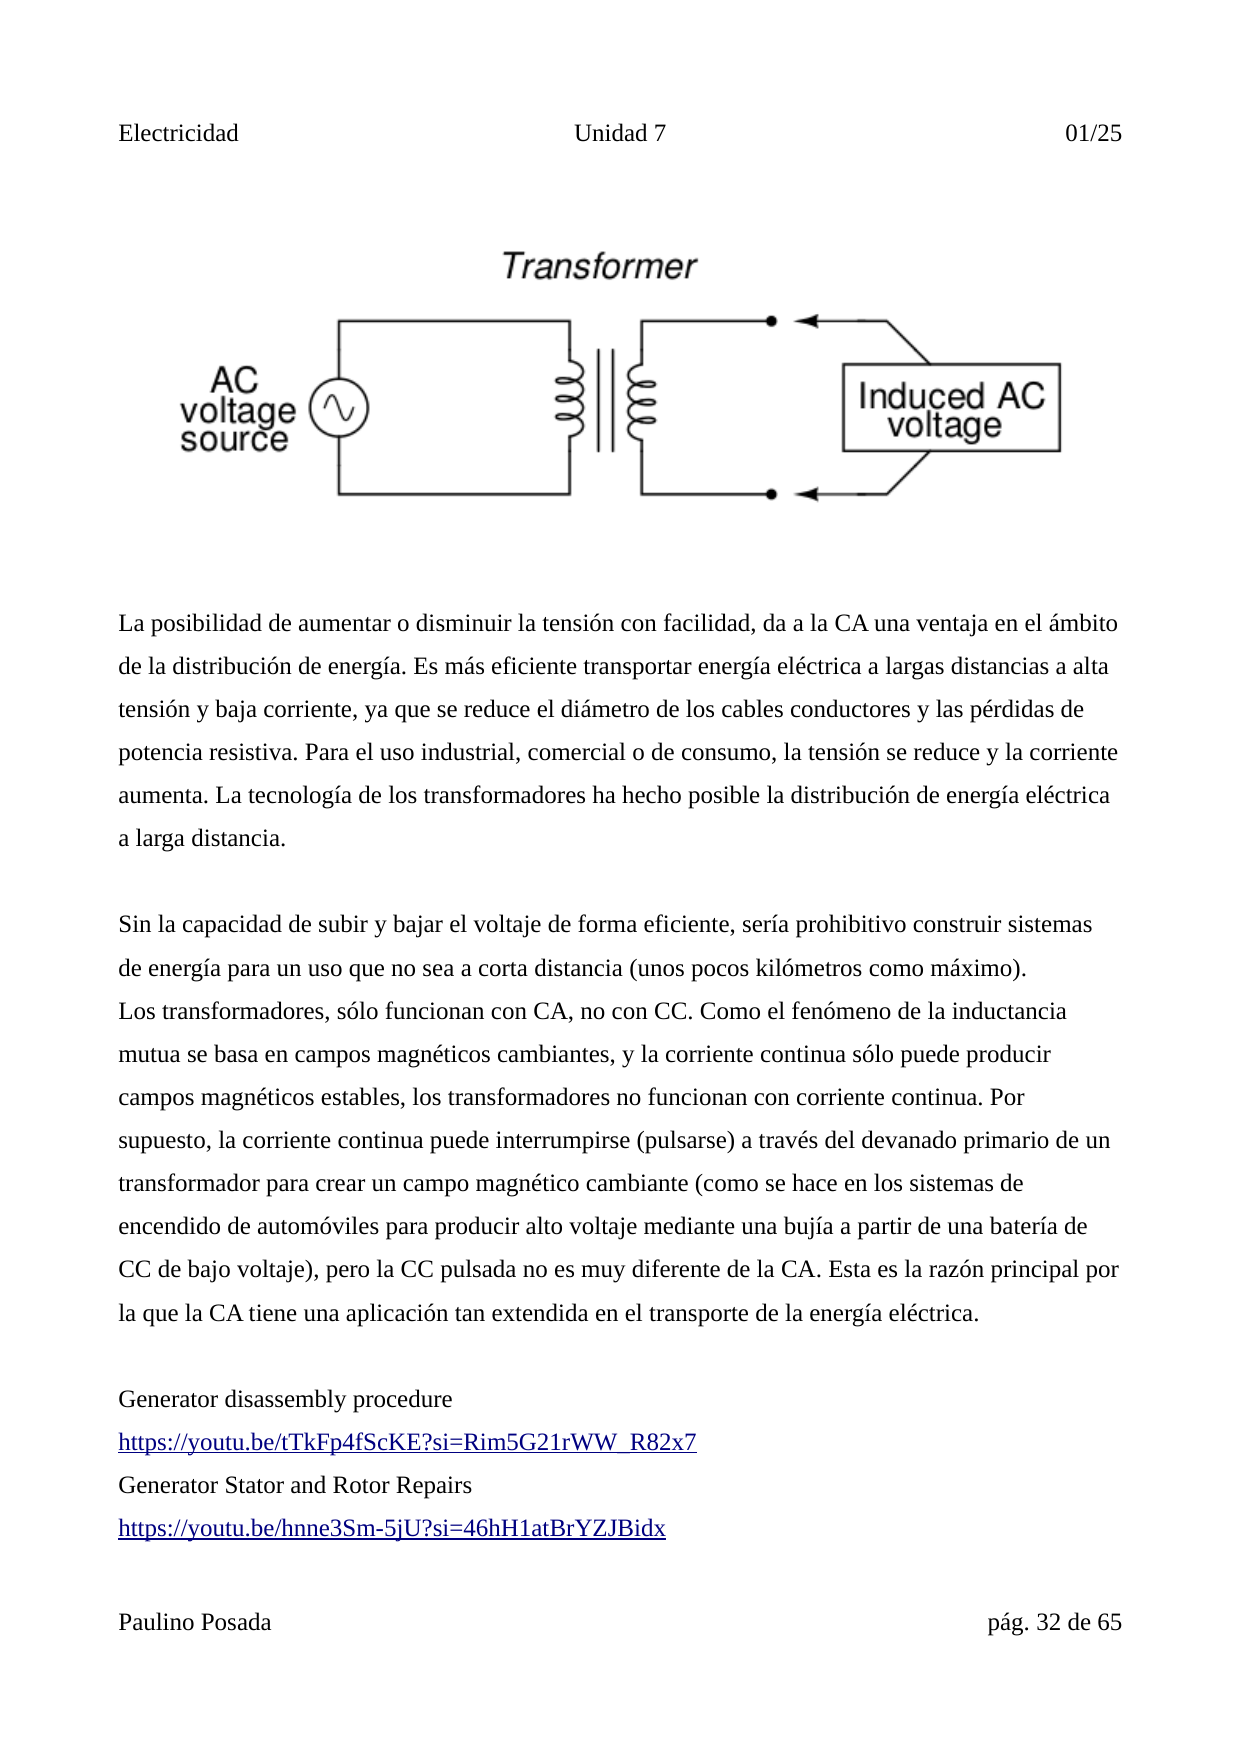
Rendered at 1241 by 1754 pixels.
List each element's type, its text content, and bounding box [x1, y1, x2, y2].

text La posibilidad de aumentar o disminuir la tensión con facilidad, da a la CA una ventaja en el ámbito de la distribución de energía. Es más eficiente transportar energía eléctrica a largas distancias a alta tensión y baja corriente, ya que se reduce el diámetro de los cables conductores y las pérdidas de potencia resistiva. Para el uso industrial, comercial o de consumo, la tensión se reduce y la corriente aumenta. La tecnología de los transformadores ha hecho posible la distribución de energía eléctrica a larga distancia. [118, 608, 1122, 852]
text Generator disassembly procedure [118, 1384, 1122, 1413]
text Generator Stator and Rotor Repairs [118, 1470, 1122, 1499]
picture [160, 230, 1080, 537]
text https://youtu.be/tTkFp4fScKE?si=Rim5G21rWW_R82x7 [118, 1427, 1122, 1456]
text Los transformadores, sólo funcionan con CA, no con CC. Como el fenómeno de la inductancia mutua se basa en campos magnéticos cambiantes, y la corriente continua sólo puede producir campos magnéticos estables, los transformadores no funcionan con corriente continua. Por supuesto, la corriente continua puede interrumpirse (pulsarse) a través del devanado primario de un transformador para crear un campo magnético cambiante (como se hace en los sistemas de encendido de automóviles para producir alto voltaje mediante una bujía a partir de una batería de CC de bajo voltaje), pero la CC pulsada no es muy diferente de la CA. Esta es la razón principal por la que la CA tiene una aplicación tan extendida en el transporte de la energía eléctrica. [118, 996, 1122, 1326]
text https://youtu.be/hnne3Sm-5jU?si=46hH1atBrYZJBidx [118, 1513, 1122, 1542]
text Sin la capacidad de subir y bajar el voltaje de forma eficiente, sería prohibitivo construir sistemas de energía para un uso que no sea a corta distancia (unos pocos kilómetros como máximo). [118, 909, 1122, 981]
